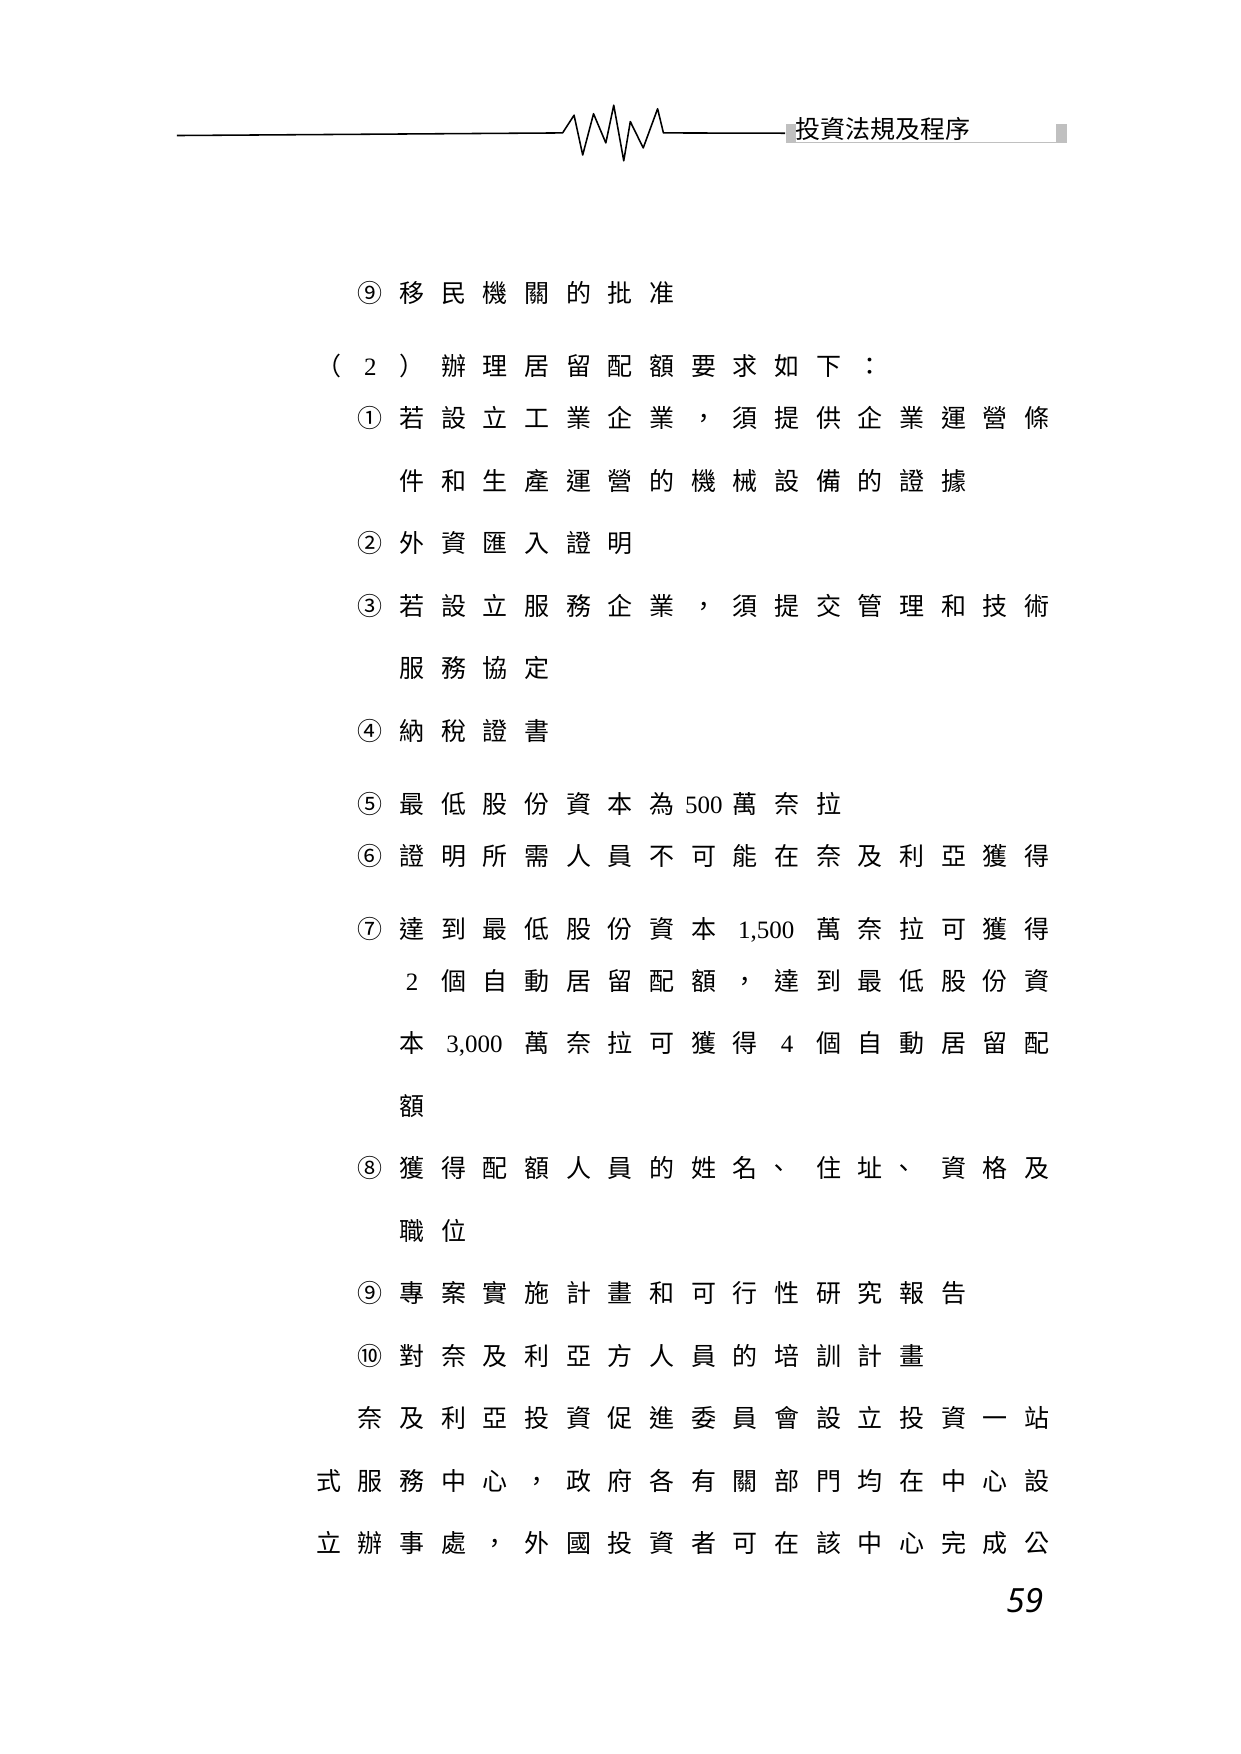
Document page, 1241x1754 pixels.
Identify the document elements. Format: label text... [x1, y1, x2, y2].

text ⑧獲得配額人員的姓名、住址、資格及職位 [342, 1125, 1058, 1250]
text ⑨移民機關的批准 [342, 250, 1058, 313]
text ⑥證明所需人員不可能在奈及利亞獲得 [342, 813, 1058, 875]
text 奈及利亞投資促進委員會設立投資一站式服務中心，政府各有關部門均在中心設立辦事處，外國投資者可在該中心完成公 [281, 1375, 1058, 1563]
text ④納稅證書 [342, 688, 1058, 750]
text ①若設立工業企業，須提供企業運營條件和生產運營的機械設備的證據 [342, 375, 1058, 500]
text ⑦達到最低股份資本1,500萬奈拉可獲得2個自動居留配額，達到最低股份資本3,000萬奈拉可獲得4個自動居留配額 [342, 875, 1058, 1125]
text ⑨專案實施計畫和可行性研究報告 [342, 1250, 1058, 1313]
text ⑩對奈及利亞方人員的培訓計畫 [342, 1313, 1058, 1375]
text ⑤最低股份資本為500萬奈拉 [342, 750, 1058, 813]
text ②外資匯入證明 [342, 500, 1058, 563]
text （2）辦理居留配額要求如下： [281, 313, 1058, 375]
text ③若設立服務企業，須提交管理和技術服務協定 [342, 563, 1058, 688]
